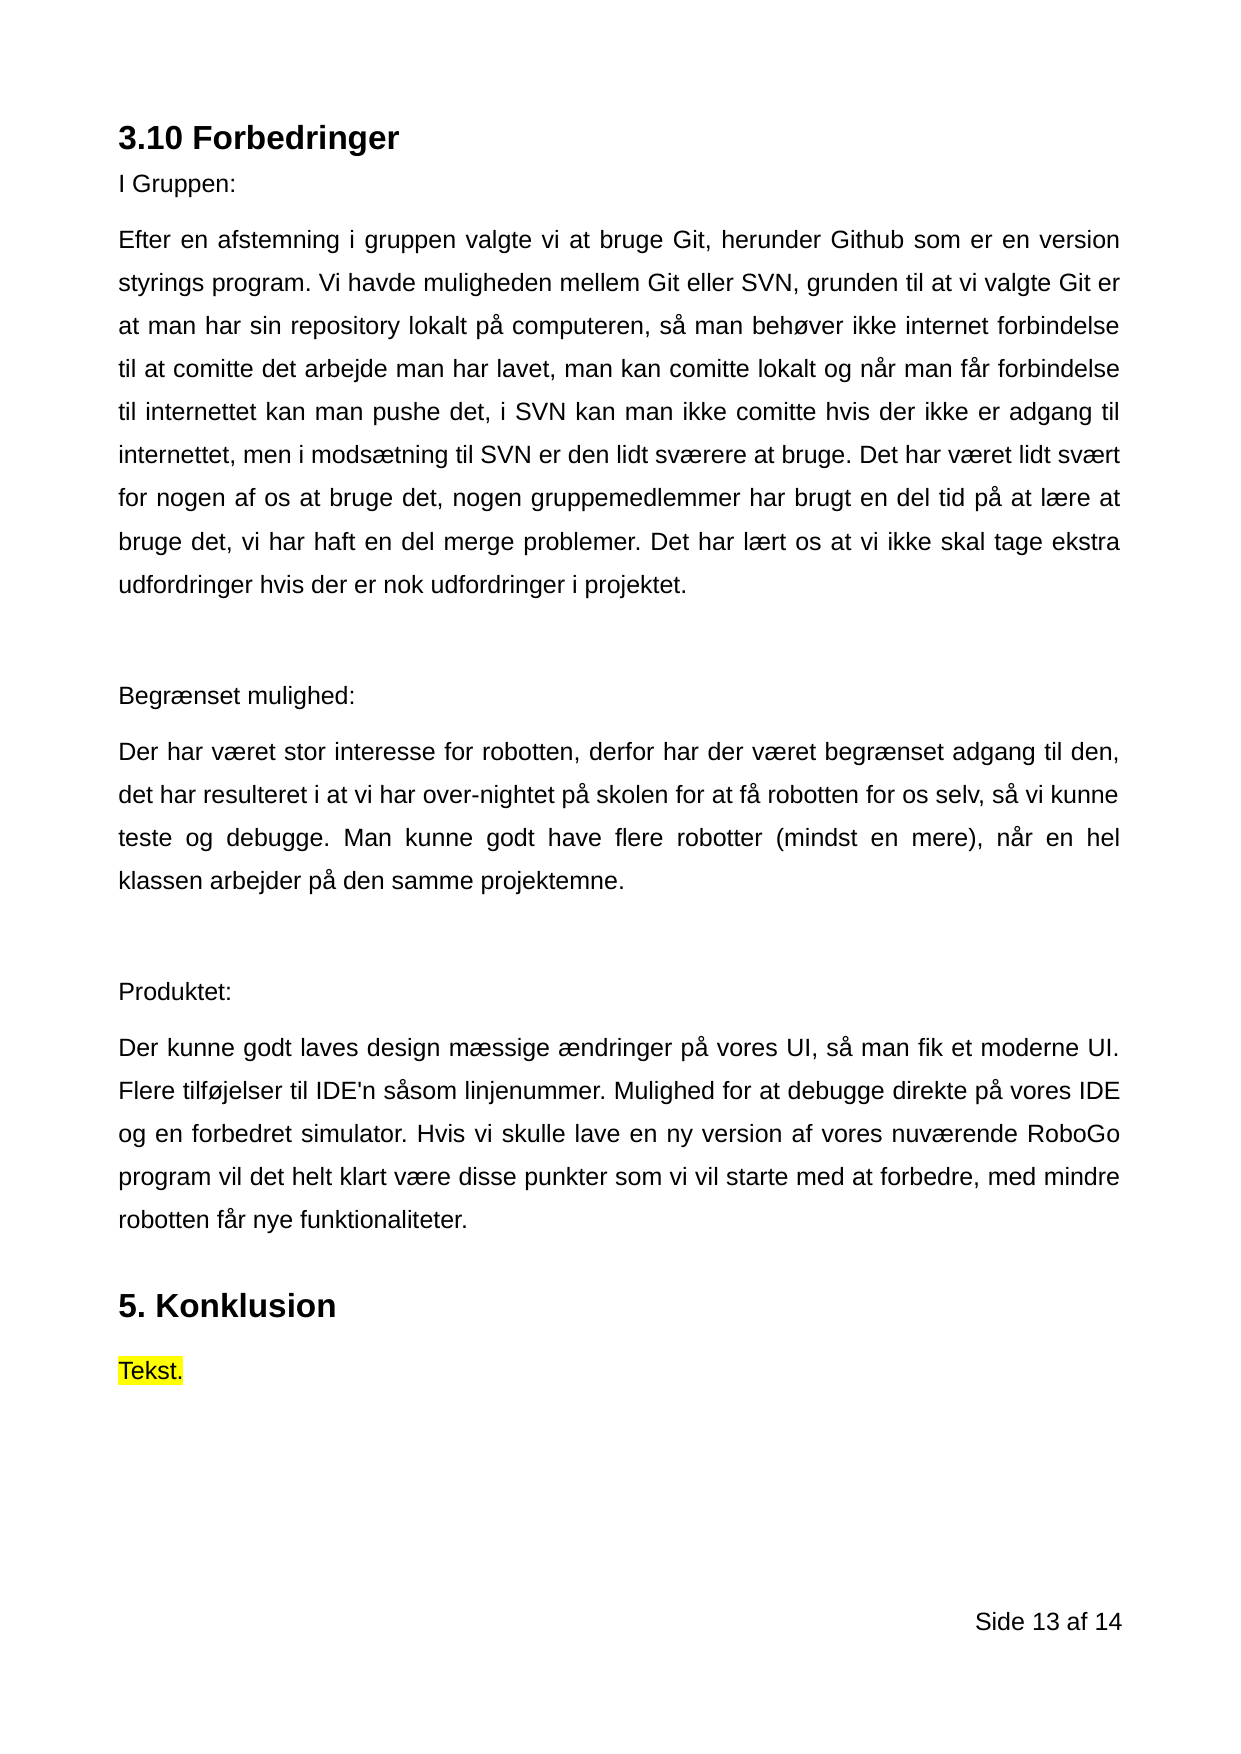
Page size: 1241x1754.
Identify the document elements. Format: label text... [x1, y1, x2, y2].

text Efter en afstemning i gruppen valgte vi at bruge Git, herunder Github som er en version styrings program. Vi havde muligheden mellem Git eller SVN, grunden til at vi valgte Git er at man har sin repository lokalt på computeren, så man behøver ikke internet forbindelse til at comitte det arbejde man har lavet, man kan comitte lokalt og når man får forbindelse til internettet kan man pushe det, i SVN kan man ikke comitte hvis der ikke er adgang til internettet, men i modsætning til SVN er den lidt sværere at bruge. Det har været lidt svært for nogen af os at bruge det, nogen gruppemedlemmer har brugt en del tid på at lære at bruge det, vi har haft en del merge problemer. Det har lært os at vi ikke skal tage ekstra udfordringer hvis der er nok udfordringer i projektet. [118, 225, 1122, 598]
subtitle 5. Konklusion [118, 1286, 1122, 1324]
text Produktet: [118, 977, 1122, 1006]
text I Gruppen: [118, 169, 1122, 198]
subtitle 3.10 Forbedringer [118, 118, 1122, 157]
text Der har været stor interesse for robotten, derfor har der været begrænset adgang til den, det har resulteret i at vi har over-nightet på skolen for at få robotten for os selv, så vi kunne teste og debugge. Man kunne godt have flere robotter (mindst en mere), når en hel klassen arbejder på den samme projektemne. [118, 737, 1122, 895]
text Der kunne godt laves design mæssige ændringer på vores UI, så man fik et moderne UI. Flere tilføjelser til IDE'n såsom linjenummer. Mulighed for at debugge direkte på vores IDE og en forbedret simulator. Hvis vi skulle lave en ny version af vores nuværende RoboGo program vil det helt klart være disse punkter som vi vil starte med at forbedre, med mindre robotten får nye funktionaliteter. [118, 1033, 1122, 1234]
text Begrænset mulighed: [118, 681, 1122, 710]
text Tekst. [118, 1356, 1122, 1385]
